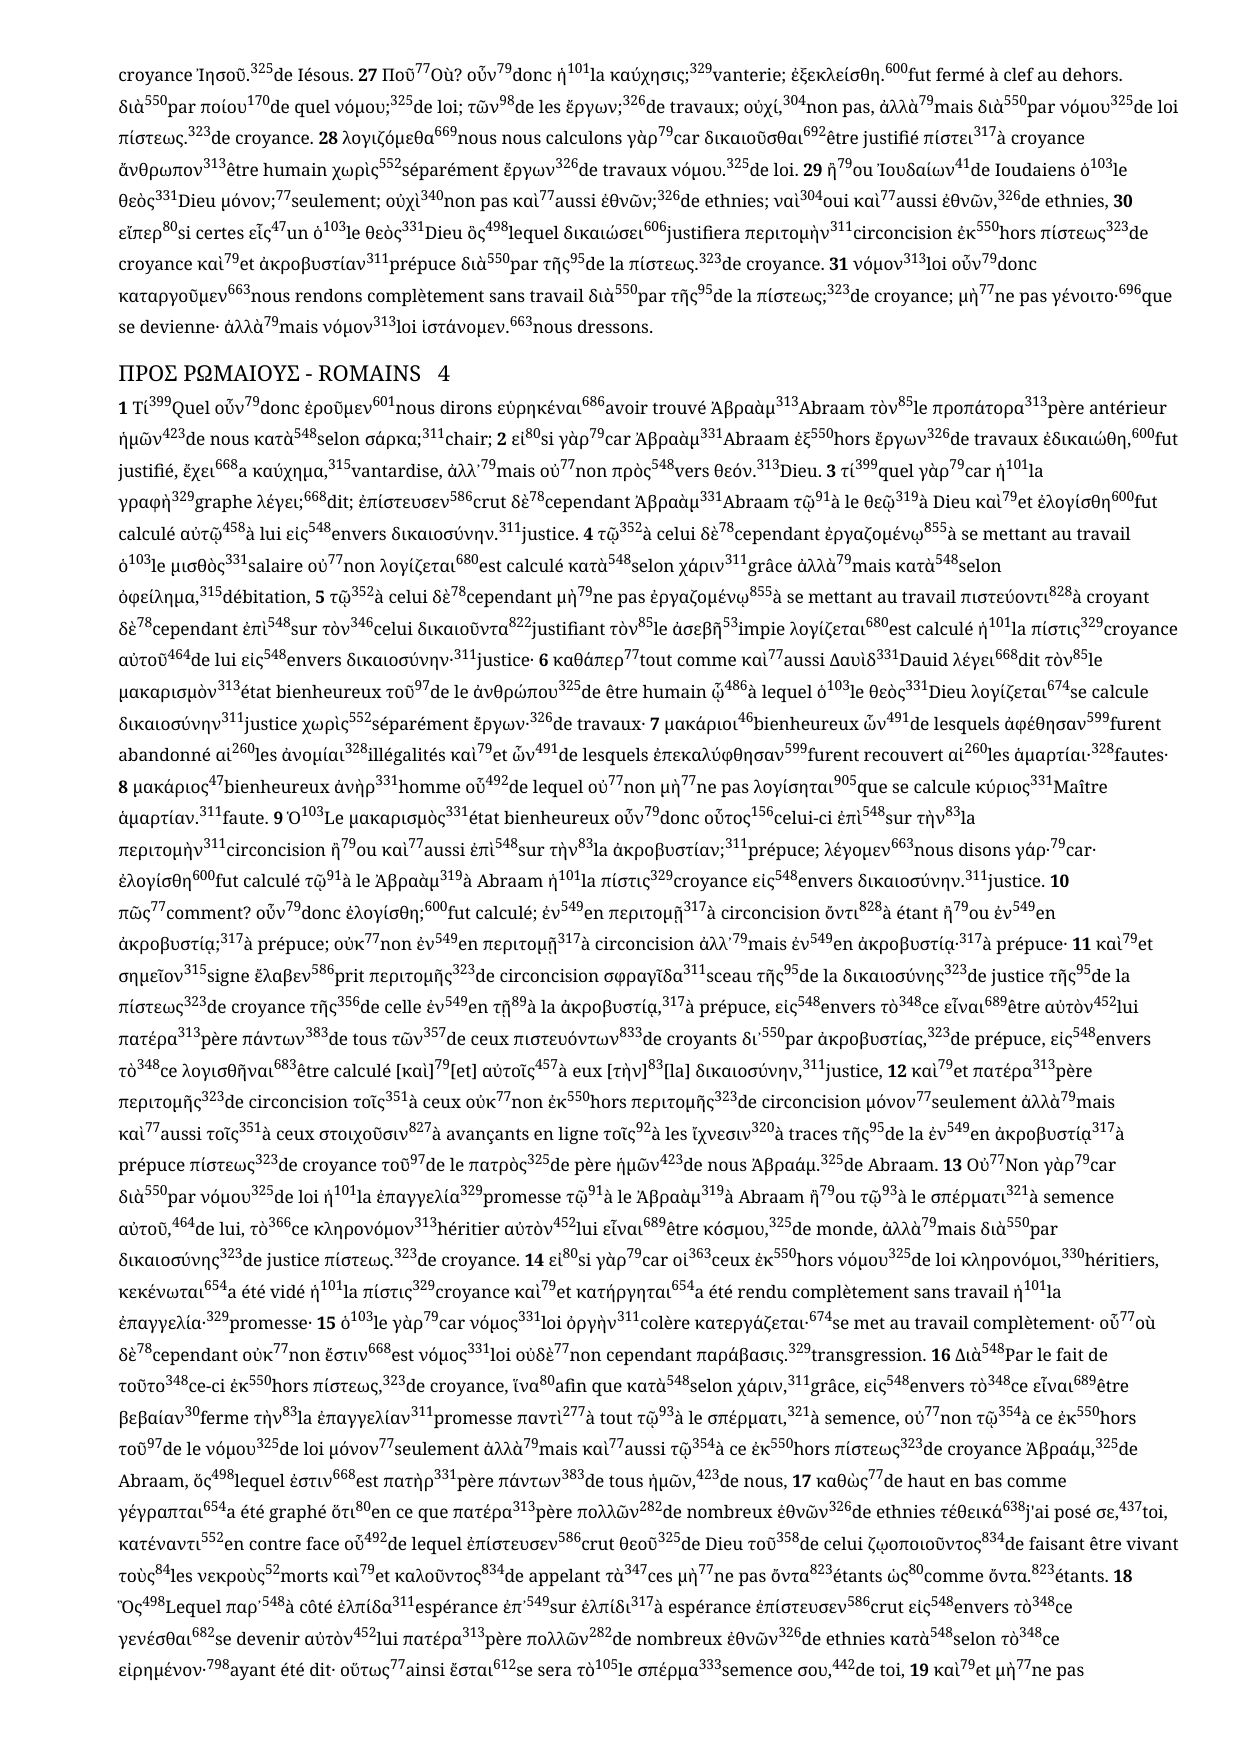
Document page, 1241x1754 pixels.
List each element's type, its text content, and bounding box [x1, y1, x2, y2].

text 1 Τί412Quel οὖν79donc τὸ105le περισσὸν73surabondant τοῦ97de le Ἰουδαίου65de Ioudaien ἢ79ou τίς408quelle ἡ101la ὠφέλεια329profit τῆς95de la περιτομῆς;323de circoncision; 2 πολὺ392nombreux κατὰ548selon πάντα269tout τρόπον.313manière. πρῶτον77premièrement μὲν340certes [γὰρ]79[car] ὅτι80en ce que ἐπιστεύθησαν599furent cru τὰ86les λόγια314logions τοῦ97de le θεοῦ.325de Dieu. 3 τί412quel γάρ;79car; εἰ80si ἠπίστησάν585crurent pas τινες,389des quelconques, μὴ340ne pas ἡ101la ἀπιστία329incroyance αὐτῶν463de eux τὴν83la πίστιν311croyance τοῦ97de le θεοῦ325de Dieu καταργήσει;606rendra complètement sans travail; 4 μὴ77ne pas γένοιτο·696que se devienne· γινέσθω576se devienne δὲ78cependant ὁ103le θεὸς331Dieu ἀληθής,47vrai, πᾶς287tout δὲ78cependant ἄνθρωπος331être humain ψεύστης,331menteur, καθὼς77de haut en bas comme γέγραπται·654a été graphé· ὅπως80de telle manière que ἂν340le cas échéant δικαιωθῇς909que tu sois justifié ἐν549en τοῖς90à les λόγοις318à discours σου442de toi καὶ79et νικήσεις604tu vaincras ἐν549en τῷ354à ce κρίνεσθαί692être jugé σε.437toi. 5 εἰ80si δὲ78cependant ἡ101la ἀδικία329injustice ἡμῶν423de nous θεοῦ325de Dieu δικαιοσύνην311justice συνίστησιν,668dresse avec, τί399quel ἐροῦμεν;601nous dirons; μὴ340ne pas ἄδικος47injuste ὁ103le θεὸς331Dieu ὁ364celui ἐπιφέρων840portant sur τὴν83la ὀργήν;311colère; κατὰ548selon ἄνθρωπον313être humain λέγω.664je dis. 6 μὴ77ne pas γένοιτο·696que se devienne· ἐπεὶ80puisque πῶς77comment? κρινεῖ606jugera ὁ103le θεὸς331Dieu τὸν85le κόσμον;313monde; 7 εἰ80si δὲ78cependant ἡ101la ἀλήθεια329vérité τοῦ97de le θεοῦ325de Dieu ἐν549en τῷ93à le ἐμῷ226à mien ψεύσματι321à mendacité ἐπερίσσευσεν586surabonda εἰς548envers τὴν83la δόξαν311gloire αὐτοῦ,464de lui, τί399quel ἔτι77encore κἀγὼ431et moi ὡς80comme ἁμαρτωλὸς71fauteur κρίνομαι;676je suis jugé; 8 καὶ79et μὴ77ne pas καθὼς77de haut en bas comme βλασφημούμεθα675nous sommes blasphémés καὶ79et καθώς77de haut en bas comme φασίν667déclarent τινες389des quelconques ἡμᾶς416nous λέγειν689dire ὅτι80en ce que ποιήσωμεν894que nous fassions τὰ86les κακά,54malicieux, ἵνα80afin que ἔλθῃ899que vienne τὰ104les ἀγαθά;72bons; ὧν491de lesquels τὸ265le κρίμα333objet de jugement ἔνδικόν49en exécution de justice ἐστιν.668est. 9 Τί399Quel οὖν;79donc; προεχόμεθα;669nous nous tenons devant; οὐ77non πάντως·77en tout cas· προῃτιασάμεθα587nous nous accusâmes avant γὰρ79car Ἰουδαίους52Ioudaiens τε79en outre καὶ79et Ἕλληνας312Hellèns πάντας268tous ὑφ᾽548sous ἁμαρτίαν311faute εἶναι,689être, 10 καθὼς77de haut en bas comme γέγραπται654a été graphé ὅτι80en ce que οὐκ77non ἔστιν668est δίκαιος47juste οὐδὲ77non cependant εἷς,71un, 11 οὐκ77non ἔστιν668est ὁ364celui συνίων,840comprenant, οὐκ77non ἔστιν668est ὁ364celui ἐκζητῶν840recherchant τὸν85le θεόν.313Dieu. 12 πάντες389tous ἐξέκλιναν585déclinèrent ἅμα77simultanément ἠχρεώθησαν·599furent rendu sans nécessités· οὐκ77non ἔστιν668est ποιῶν840faisant χρηστότητα,311utilité bonté, οὐκ77non ἔστιν668est ἕως552jusqu'à ce que ἑνός.65de un. 13 τάφος331tombeau ἀνεῳγμένος813ayant été ouvert ὁ103le λάρυγξ331larynx αὐτῶν,463de eux, ταῖς88à les γλώσσαις316à langues αὐτῶν463de eux ἐδολιοῦσαν,624trompaient, ἰὸς331poison ἀσπίδων322de aspics ὑπὸ548sous τὰ86les χείλη314lèvres αὐτῶν·463de eux· 14 ὧν491de lesquels τὸ265le στόμα333bouche ἀρᾶς323de imprécation καὶ79et πικρίας323de amertume γέμει,668est plein, 15 ὀξεῖς46acérés οἱ102les πόδες330pieds αὐτῶν463de eux ἐκχέαι681déverser αἷμα,315sang, 16 σύντριμμα333co-broyage καὶ79et ταλαιπωρία329misère ἐν549en ταῖς88à les ὁδοῖς316à chemins αὐτῶν,463de eux, 17 καὶ79et ὁδὸν311chemin εἰρήνης323de paix οὐκ77non ἔγνωσαν.585connurent. 18 οὐκ77non ἔστιν668est φόβος331effroi θεοῦ325de Dieu ἀπέναντι552depuis en-devant τῶν96de les ὀφθαλμῶν324de yeux αὐτῶν.463de eux. 19 οἴδαμεν637nous avons su δὲ78cependant ὅτι80en ce que ὅσα481autant lesquels ὁ103le νόμος331loi λέγει668dit τοῖς351à ceux ἐν549en τῷ91à le νόμῳ319à loi λαλεῖ,668bavarde, ἵνα80afin que πᾶν289tout στόμα333bouche φραγῇ911que soit obstrué καὶ79et ὑπόδικος47sous l'exécution de justice γένηται905que se devienne πᾶς287tout ὁ103le κόσμος331monde τῷ91à le θεῷ·319à Dieu· 20 διότι80parce que ἐξ550hors ἔργων326de travaux νόμου325de loi οὐ77non δικαιωθήσεται619sera justifié πᾶσα285toute σὰρξ329chair ἐνώπιον552en devant αὐτοῦ,464de lui, διὰ550par γὰρ79car νόμου325de loi ἐπίγνωσις329reconnaissance ἁμαρτίας.323de faute. 21 Νυνὶ77Maintenant δὲ78cependant χωρὶς552séparément νόμου325de loi δικαιοσύνη329justice θεοῦ325de Dieu πεφανέρωται654a été rendu visible μαρτυρουμένη889étante témoignée ὑπὸ550sous τοῦ97de le νόμου325de loi καὶ79et τῶν96de les προφητῶν,324de prophètes, 22 δικαιοσύνη329justice δὲ78cependant θεοῦ325de Dieu διὰ550par πίστεως323de croyance Ἰησοῦ325de Iésous Χριστοῦ325de Christ εἰς548envers πάντας372tous τοὺς345ceux πιστεύοντας.821croyants. οὐ77non γάρ79car ἐστιν668est διαστολή,329diastole, 23 πάντες389tous γὰρ79car ἥμαρτον585fautèrent καὶ79et ὑστεροῦνται679sont manqués τῆς95de la δόξης323de gloire τοῦ97de le θεοῦ325de Dieu 24 δικαιούμενοι890étants justifiés δωρεὰν77gratuitement τῇ89à la αὐτοῦ464de lui χάριτι317à grâce διὰ550par τῆς95de la ἀπολυτρώσεως323de rançon intégrale τῆς356de celle ἐν549en Χριστῷ319à Christ Ἰησοῦ·319à Iésous· 25 ὃν480lequel προέθετο592se plaça en avant ὁ103le θεὸς331Dieu ἱλαστήριον315propitiatoire διὰ550par [τῆς]95[de la] πίστεως323de croyance ἐν549en τῷ93à le αὐτοῦ464de lui αἵματι321à sang εἰς548envers ἔνδειξιν311indication τῆς95de la δικαιοσύνης323de justice αὐτοῦ464de lui διὰ548par le fait de τὴν83la πάρεσιν311parésie τῶν98de les προγεγονότων779de ayants arrivés avant ἁμαρτημάτων326de fautements 26 ἐν549en τῇ89à la ἀνοχῇ317à retenue τοῦ97de le θεοῦ,325de Dieu, πρὸς548vers τὴν83la ἔνδειξιν311indication τῆς95de la δικαιοσύνης323de justice αὐτοῦ464de lui ἐν549en τῷ91à le νῦν77maintenant καιρῷ,319à moment, εἰς548envers τὸ348ce εἶναι689être αὐτὸν452lui δίκαιον53juste καὶ79et δικαιοῦντα822justifiant τὸν346celui ἐκ550hors πίστεως323de croyance Ἰησοῦ.325de Iésous. 27 Ποῦ77Où? οὖν79donc ἡ101la καύχησις;329vanterie; ἐξεκλείσθη.600fut fermé à clef au dehors. διὰ550par ποίου170de quel νόμου;325de loi; τῶν98de les ἔργων;326de travaux; οὐχί,304non pas, ἀλλὰ79mais διὰ550par νόμου325de loi πίστεως.323de croyance. 28 λογιζόμεθα669nous nous calculons γὰρ79car δικαιοῦσθαι692être justifié πίστει317à croyance ἄνθρωπον313être humain χωρὶς552séparément ἔργων326de travaux νόμου.325de loi. 29 ἢ79ou Ἰουδαίων41de Ioudaiens ὁ103le θεὸς331Dieu μόνον;77seulement; οὐχὶ340non pas καὶ77aussi ἐθνῶν;326de ethnies; ναὶ304oui καὶ77aussi ἐθνῶν,326de ethnies, 30 εἴπερ80si certes εἷς47un ὁ103le θεὸς331Dieu ὃς498lequel δικαιώσει606justifiera περιτομὴν311circoncision ἐκ550hors πίστεως323de croyance καὶ79et ἀκροβυστίαν311prépuce διὰ550par τῆς95de la πίστεως.323de croyance. 31 νόμον313loi οὖν79donc καταργοῦμεν663nous rendons complètement sans travail διὰ550par τῆς95de la πίστεως;323de croyance; μὴ77ne pas γένοιτο·696que se devienne· ἀλλὰ79mais νόμον313loi ἱστάνομεν.663nous dressons. [118, 59, 1181, 339]
text ΠΡΟΣ ΡΩΜΑΙΟΥΣ - ROMAINS 4 [118, 358, 1181, 387]
text 1 Τί399Quel οὖν79donc ἐροῦμεν601nous dirons εὑρηκέναι686avoir trouvé Ἀβραὰμ313Abraam τὸν85le προπάτορα313père antérieur ἡμῶν423de nous κατὰ548selon σάρκα;311chair; 2 εἰ80si γὰρ79car Ἀβραὰμ331Abraam ἐξ550hors ἔργων326de travaux ἐδικαιώθη,600fut justifié, ἔχει668a καύχημα,315vantardise, ἀλλ᾽79mais οὐ77non πρὸς548vers θεόν.313Dieu. 3 τί399quel γὰρ79car ἡ101la γραφὴ329graphe λέγει;668dit; ἐπίστευσεν586crut δὲ78cependant Ἀβραὰμ331Abraam τῷ91à le θεῷ319à Dieu καὶ79et ἐλογίσθη600fut calculé αὐτῷ458à lui εἰς548envers δικαιοσύνην.311justice. 4 τῷ352à celui δὲ78cependant ἐργαζομένῳ855à se mettant au travail ὁ103le μισθὸς331salaire οὐ77non λογίζεται680est calculé κατὰ548selon χάριν311grâce ἀλλὰ79mais κατὰ548selon ὀφείλημα,315débitation, 5 τῷ352à celui δὲ78cependant μὴ79ne pas ἐργαζομένῳ855à se mettant au travail πιστεύοντι828à croyant δὲ78cependant ἐπὶ548sur τὸν346celui δικαιοῦντα822justifiant τὸν85le ἀσεβῆ53impie λογίζεται680est calculé ἡ101la πίστις329croyance αὐτοῦ464de lui εἰς548envers δικαιοσύνην·311justice· 6 καθάπερ77tout comme καὶ77aussi Δαυὶδ331Dauid λέγει668dit τὸν85le μακαρισμὸν313état bienheureux τοῦ97de le ἀνθρώπου325de être humain ᾧ486à lequel ὁ103le θεὸς331Dieu λογίζεται674se calcule δικαιοσύνην311justice χωρὶς552séparément ἔργων·326de travaux· 7 μακάριοι46bienheureux ὧν491de lesquels ἀφέθησαν599furent abandonné αἱ260les ἀνομίαι328illégalités καὶ79et ὧν491de lesquels ἐπεκαλύφθησαν599furent recouvert αἱ260les ἁμαρτίαι·328fautes· 8 μακάριος47bienheureux ἀνὴρ331homme οὗ492de lequel οὐ77non μὴ77ne pas λογίσηται905que se calcule κύριος331Maître ἁμαρτίαν.311faute. 9 Ὁ103Le μακαρισμὸς331état bienheureux οὖν79donc οὗτος156celui-ci ἐπὶ548sur τὴν83la περιτομὴν311circoncision ἢ79ou καὶ77aussi ἐπὶ548sur τὴν83la ἀκροβυστίαν;311prépuce; λέγομεν663nous disons γάρ·79car· ἐλογίσθη600fut calculé τῷ91à le Ἀβραὰμ319à Abraam ἡ101la πίστις329croyance εἰς548envers δικαιοσύνην.311justice. 10 πῶς77comment? οὖν79donc ἐλογίσθη;600fut calculé; ἐν549en περιτομῇ317à circoncision ὄντι828à étant ἢ79ou ἐν549en ἀκροβυστίᾳ;317à prépuce; οὐκ77non ἐν549en περιτομῇ317à circoncision ἀλλ᾽79mais ἐν549en ἀκροβυστίᾳ·317à prépuce· 11 καὶ79et σημεῖον315signe ἔλαβεν586prit περιτομῆς323de circoncision σφραγῖδα311sceau τῆς95de la δικαιοσύνης323de justice τῆς95de la πίστεως323de croyance τῆς356de celle ἐν549en τῇ89à la ἀκροβυστίᾳ,317à prépuce, εἰς548envers τὸ348ce εἶναι689être αὐτὸν452lui πατέρα313père πάντων383de tous τῶν357de ceux πιστευόντων833de croyants δι᾽550par ἀκροβυστίας,323de prépuce, εἰς548envers τὸ348ce λογισθῆναι683être calculé [καὶ]79[et] αὐτοῖς457à eux [τὴν]83[la] δικαιοσύνην,311justice, 12 καὶ79et πατέρα313père περιτομῆς323de circoncision τοῖς351à ceux οὐκ77non ἐκ550hors περιτομῆς323de circoncision μόνον77seulement ἀλλὰ79mais καὶ77aussi τοῖς351à ceux στοιχοῦσιν827à avançants en ligne τοῖς92à les ἴχνεσιν320à traces τῆς95de la ἐν549en ἀκροβυστίᾳ317à prépuce πίστεως323de croyance τοῦ97de le πατρὸς325de père ἡμῶν423de nous Ἀβραάμ.325de Abraam. 13 Οὐ77Non γὰρ79car διὰ550par νόμου325de loi ἡ101la ἐπαγγελία329promesse τῷ91à le Ἀβραὰμ319à Abraam ἢ79ou τῷ93à le σπέρματι321à semence αὐτοῦ,464de lui, τὸ366ce κληρονόμον313héritier αὐτὸν452lui εἶναι689être κόσμου,325de monde, ἀλλὰ79mais διὰ550par δικαιοσύνης323de justice πίστεως.323de croyance. 14 εἰ80si γὰρ79car οἱ363ceux ἐκ550hors νόμου325de loi κληρονόμοι,330héritiers, κεκένωται654a été vidé ἡ101la πίστις329croyance καὶ79et κατήργηται654a été rendu complètement sans travail ἡ101la ἐπαγγελία·329promesse· 15 ὁ103le γὰρ79car νόμος331loi ὀργὴν311colère κατεργάζεται·674se met au travail complètement· οὗ77où δὲ78cependant οὐκ77non ἔστιν668est νόμος331loi οὐδὲ77non cependant παράβασις.329transgression. 16 Διὰ548Par le fait de τοῦτο348ce-ci ἐκ550hors πίστεως,323de croyance, ἵνα80afin que κατὰ548selon χάριν,311grâce, εἰς548envers τὸ348ce εἶναι689être βεβαίαν30ferme τὴν83la ἐπαγγελίαν311promesse παντὶ277à tout τῷ93à le σπέρματι,321à semence, οὐ77non τῷ354à ce ἐκ550hors τοῦ97de le νόμου325de loi μόνον77seulement ἀλλὰ79mais καὶ77aussi τῷ354à ce ἐκ550hors πίστεως323de croyance Ἀβραάμ,325de Abraam, ὅς498lequel ἐστιν668est πατὴρ331père πάντων383de tous ἡμῶν,423de nous, 17 καθὼς77de haut en bas comme γέγραπται654a été graphé ὅτι80en ce que πατέρα313père πολλῶν282de nombreux ἐθνῶν326de ethnies τέθεικά638j'ai posé σε,437toi, κατέναντι552en contre face οὗ492de lequel ἐπίστευσεν586crut θεοῦ325de Dieu τοῦ358de celui ζῳοποιοῦντος834de faisant être vivant τοὺς84les νεκροὺς52morts καὶ79et καλοῦντος834de appelant τὰ347ces μὴ77ne pas ὄντα823étants ὡς80comme ὄντα.823étants. 18 Ὃς498Lequel παρ᾽548à côté ἐλπίδα311espérance ἐπ᾽549sur ἐλπίδι317à espérance ἐπίστευσεν586crut εἰς548envers τὸ348ce γενέσθαι682se devenir αὐτὸν452lui πατέρα313père πολλῶν282de nombreux ἐθνῶν326de ethnies κατὰ548selon τὸ348ce εἰρημένον·798ayant été dit· οὕτως77ainsi ἔσται612se sera τὸ105le σπέρμα333semence σου,442de toi, 19 καὶ79et μὴ77ne pas ἀσθενήσας721ayant été infirme τῇ89à la πίστει317à croyance κατενόησεν586intelligea contre τὸ87le ἑαυτοῦ537de lui-même σῶμα315corps [ἤδη]77[déjà] νενεκρωμένον,798ayant été mortifié, ἑκατονταετής47cent ans που77quelque part où ὑπάρχων,840subsistant, καὶ79et τὴν83la νέκρωσιν311mortification τῆς95de la μήτρας323de matrice Σάρρας·323de Sarra· 20 εἰς548envers δὲ78cependant τὴν83la ἐπαγγελίαν311promesse τοῦ97de le θεοῦ325de Dieu οὐ77non διεκρίθη600fut jugé à travers τῇ89à la ἀπιστίᾳ317à incroyance ἀλλ᾽79mais ἐνεδυναμώθη600fut fortifié dans τῇ89à la πίστει,317à croyance, δοὺς721ayant donné δόξαν311gloire τῷ91à le θεῷ319à Dieu 21 καὶ79et πληροφορηθεὶς760ayant été colporté à plénitude ὅτι80en ce que ὃ482lequel ἐπήγγελται648s'a promis δυνατός71puissant ἐστιν668est καὶ77aussi ποιῆσαι.681faire. 22 διὸ79c'est pourquoi [καὶ]77[aussi] ἐλογίσθη600fut calculé αὐτῷ458à lui εἰς548envers δικαιοσύνην.311justice. 23 Οὐκ77Non ἐγράφη600fut graphé δὲ78cependant δι᾽548par le fait de αὐτὸν452lui μόνον77seulement ὅτι80en ce que ἐλογίσθη600fut calculé αὐτῷ458à lui 24 ἀλλὰ79mais καὶ77aussi δι᾽548par le fait de ἡμᾶς,416nous, οἷς485à lesquels μέλλει668immine λογίζεσθαι,692être calculé, τοῖς351à ceux πιστεύουσιν827à croyants ἐπὶ548sur τὸν346celui ἐγείραντα707ayant éveillé Ἰησοῦν313Iésous τὸν85le κύριον313Maître ἡμῶν423de nous ἐκ550hors νεκρῶν,64de morts, 25 ὃς498lequel παρεδόθη600fut livré διὰ548par le fait de τὰ86les παραπτώματα314chutes à côté ἡμῶν423de nous καὶ79et ἠγέρθη600fut éveillé διὰ548par le fait de τὴν83la δικαίωσιν311justification ἡμῶν.423de nous. [118, 392, 1181, 1682]
